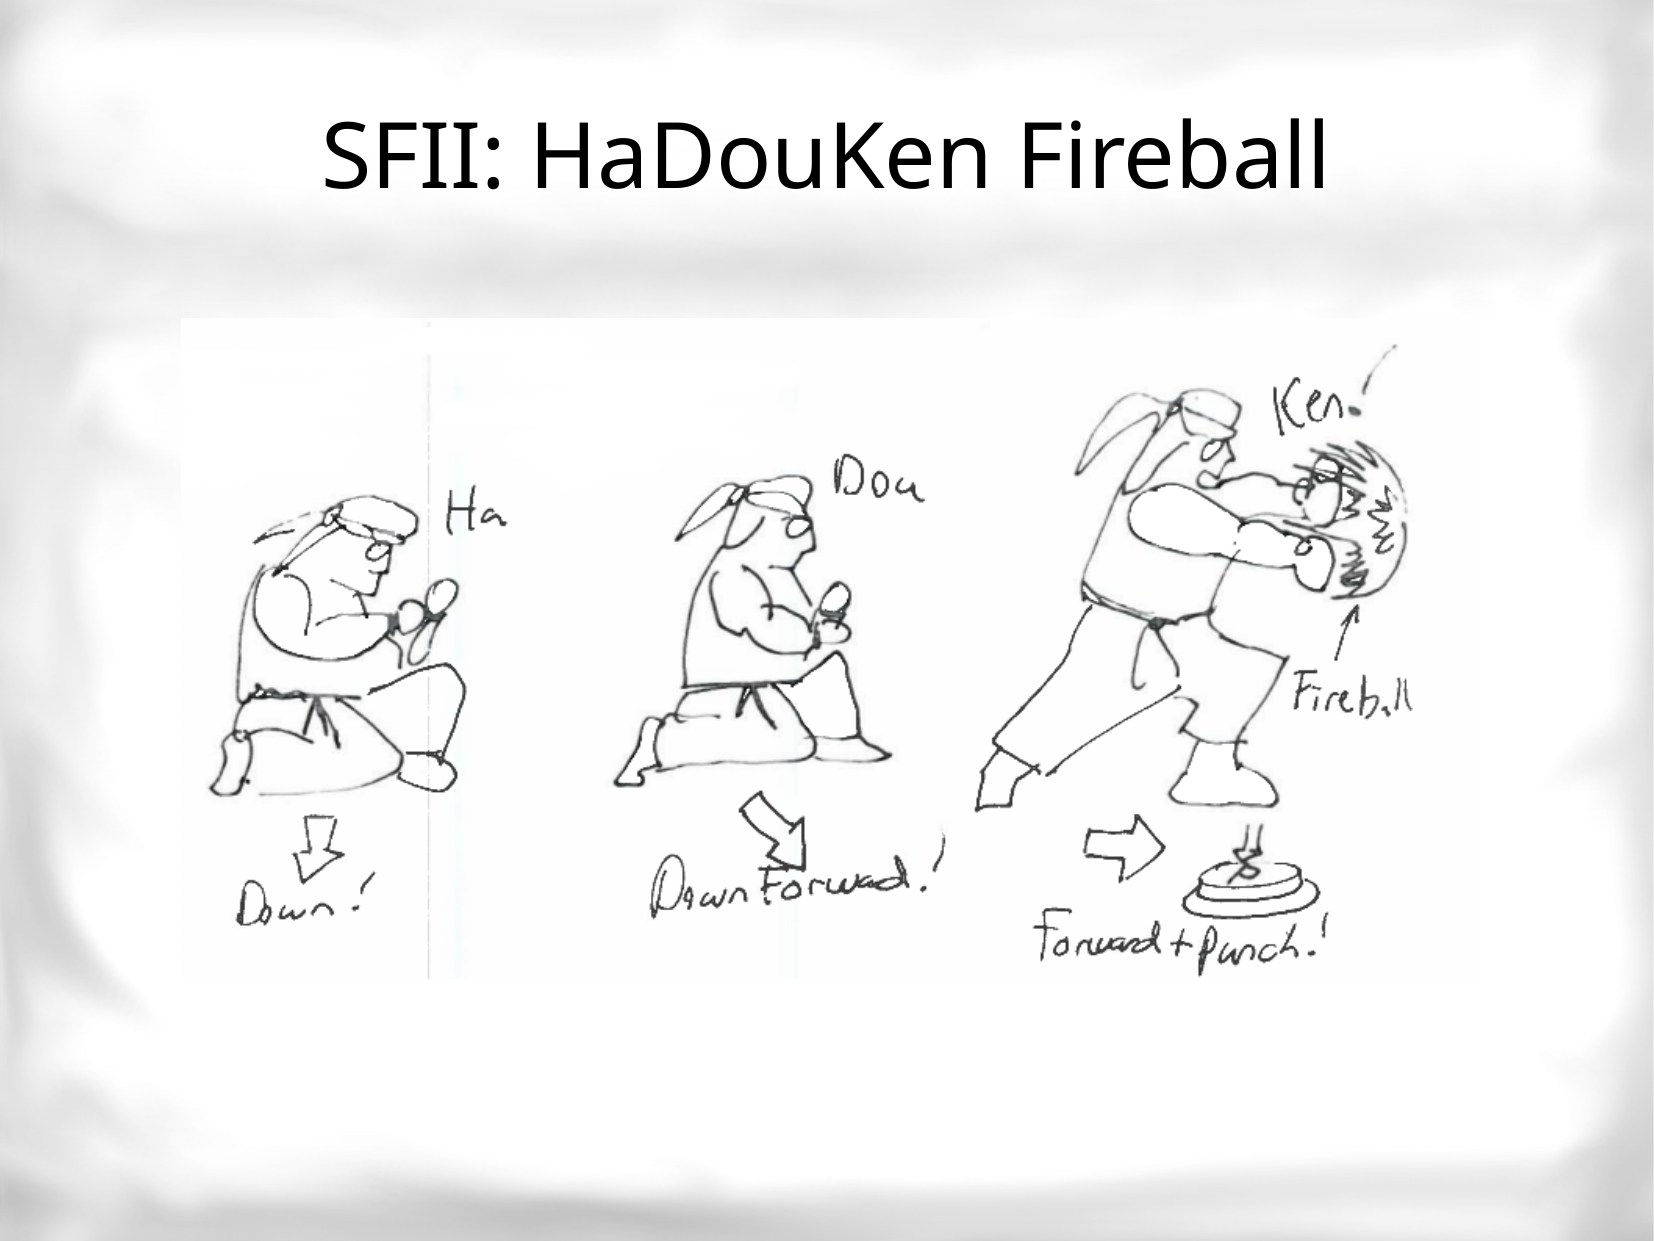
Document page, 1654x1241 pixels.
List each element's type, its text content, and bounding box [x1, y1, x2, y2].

picture [0, 0, 1654, 1241]
title SFII: HaDouKen Fireball [82, 49, 1571, 257]
